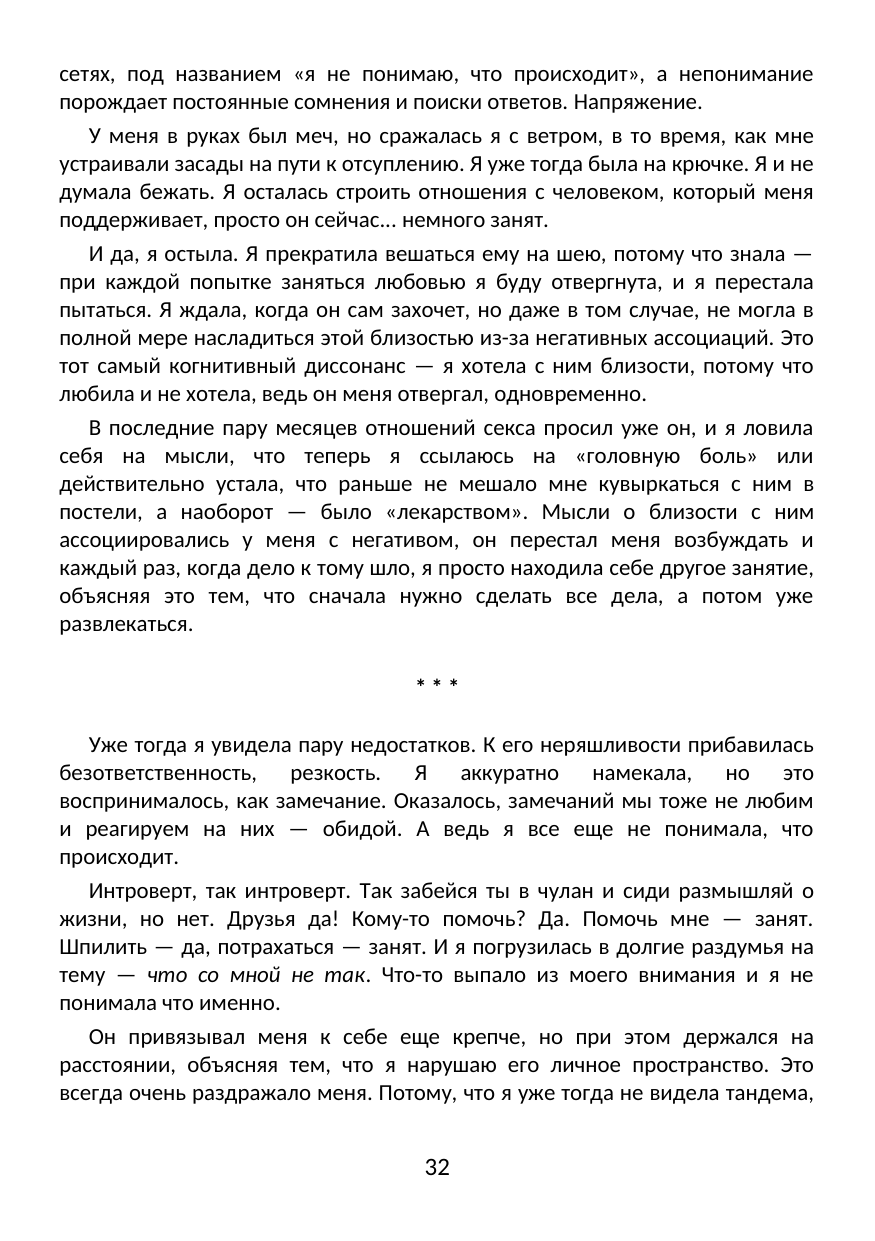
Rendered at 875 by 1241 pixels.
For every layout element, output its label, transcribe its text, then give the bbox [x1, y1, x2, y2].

text В последние пару месяцев отношений секса просил уже он, и я ловила себя на мысли, что теперь я ссылаюсь на «головную боль» или действительно устала, что раньше не мешало мне кувыркаться с ним в постели, а наоборот — было «лекарством». Мысли о близости с ним ассоциировались у меня с негативом, он перестал меня возбуждать и каждый раз, когда дело к тому шло, я просто находила себе другое занятие, объясняя это тем, что сначала нужно сделать все дела, а потом уже развлекаться. [59, 413, 815, 637]
text Он привязывал меня к себе еще крепче, но при этом держался на расстоянии, объясняя тем, что я нарушаю его личное пространство. Это всегда очень раздражало меня. Потому, что я уже тогда не видела тандема, [59, 1022, 815, 1106]
text Уже тогда я увидела пару недостатков. К его неряшливости прибавилась безответственность, резкость. Я аккуратно намекала, но это воспринималось, как замечание. Оказалось, замечаний мы тоже не любим и реагируем на них — обидой. А ведь я все еще не понимала, что происходит. [59, 730, 815, 870]
subtitle * * * [59, 673, 815, 701]
text сетях, под названием «я не понимаю, что происходит», а непонимание порождает постоянные сомнения и поиски ответов. Напряжение. [59, 59, 815, 115]
text И да, я остыла. Я прекратила вешаться ему на шею, потому что знала — при каждой попытке заняться любовью я буду отвергнута, и я перестала пытаться. Я ждала, когда он сам захочет, но даже в том случае, не могла в полной мере насладиться этой близостью из-за негативных ассоциаций. Это тот самый когнитивный диссонанс — я хотела с ним близости, потому что любила и не хотела, ведь он меня отвергал, одновременно. [59, 239, 815, 407]
text Интроверт, так интроверт. Так забейся ты в чулан и сиди размышляй о жизни, но нет. Друзья да! Кому-то помочь? Да. Помочь мне — занят. Шпилить — да, потрахаться — занят. И я погрузилась в долгие раздумья на тему — что со мной не так. Что-то выпало из моего внимания и я не понимала что именно. [59, 876, 815, 1016]
text У меня в руках был меч, но сражалась я с ветром, в то время, как мне устраивали засады на пути к отсуплению. Я уже тогда была на крючке. Я и не думала бежать. Я осталась строить отношения с человеком, который меня поддерживает, просто он сейчас... немного занят. [59, 121, 815, 233]
